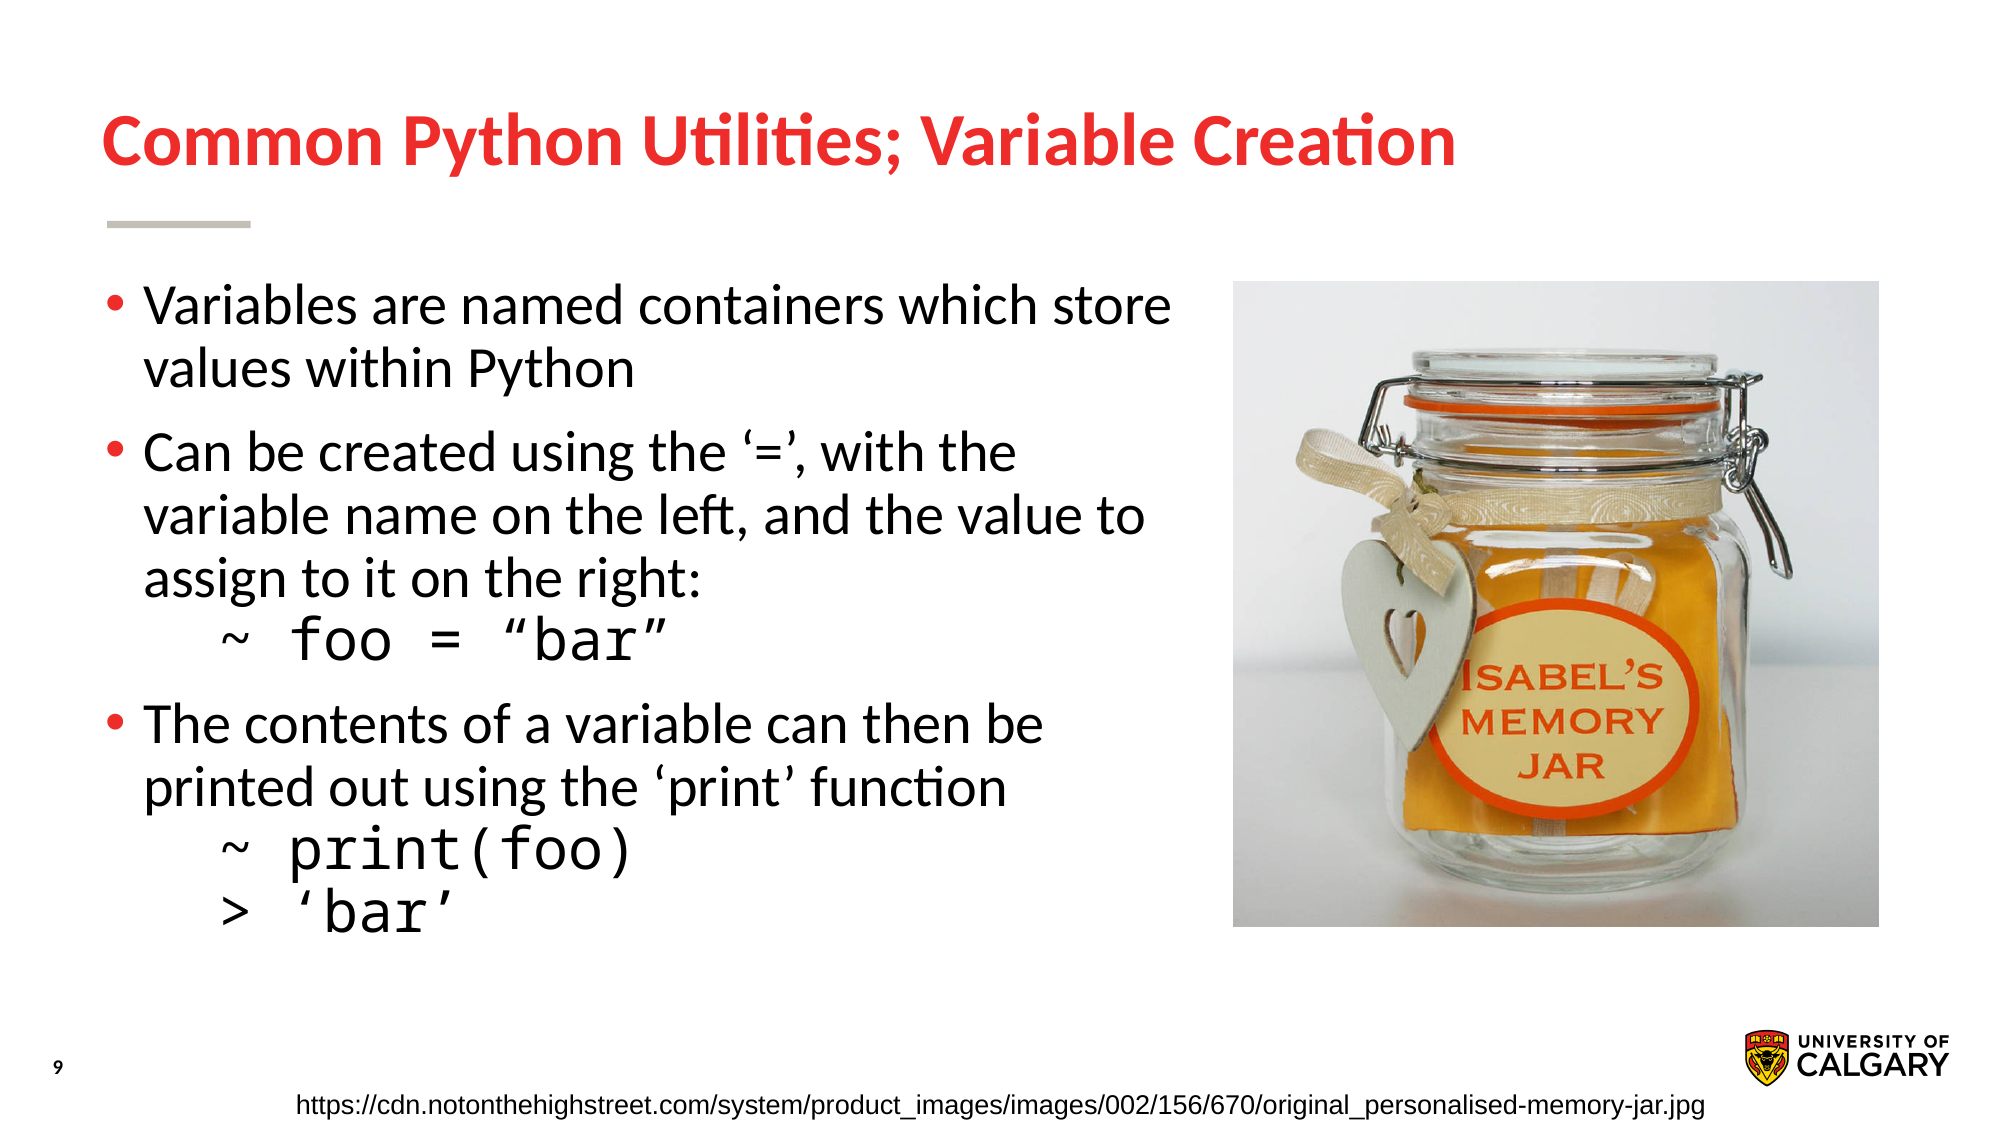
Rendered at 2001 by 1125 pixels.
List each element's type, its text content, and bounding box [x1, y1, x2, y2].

list Variables are named containers which store values within Python Can be created using the ‘=’, with the variable name on the left, and the value to assign to it on the right: ~ foo = “bar” The contents of a variable can then be printed out using the ‘print’ function ~ print(foo) > ‘bar’ [91, 266, 1195, 981]
title Common Python Utilities; Variable Creation [87, 60, 1774, 222]
text_box https://cdn.notonthehighstreet.com/system/product_images/images/002/156/670/original_personalised-memory-jar.jpg [50, 1082, 1950, 1125]
picture [1722, 1012, 1972, 1099]
picture [1233, 281, 1879, 927]
